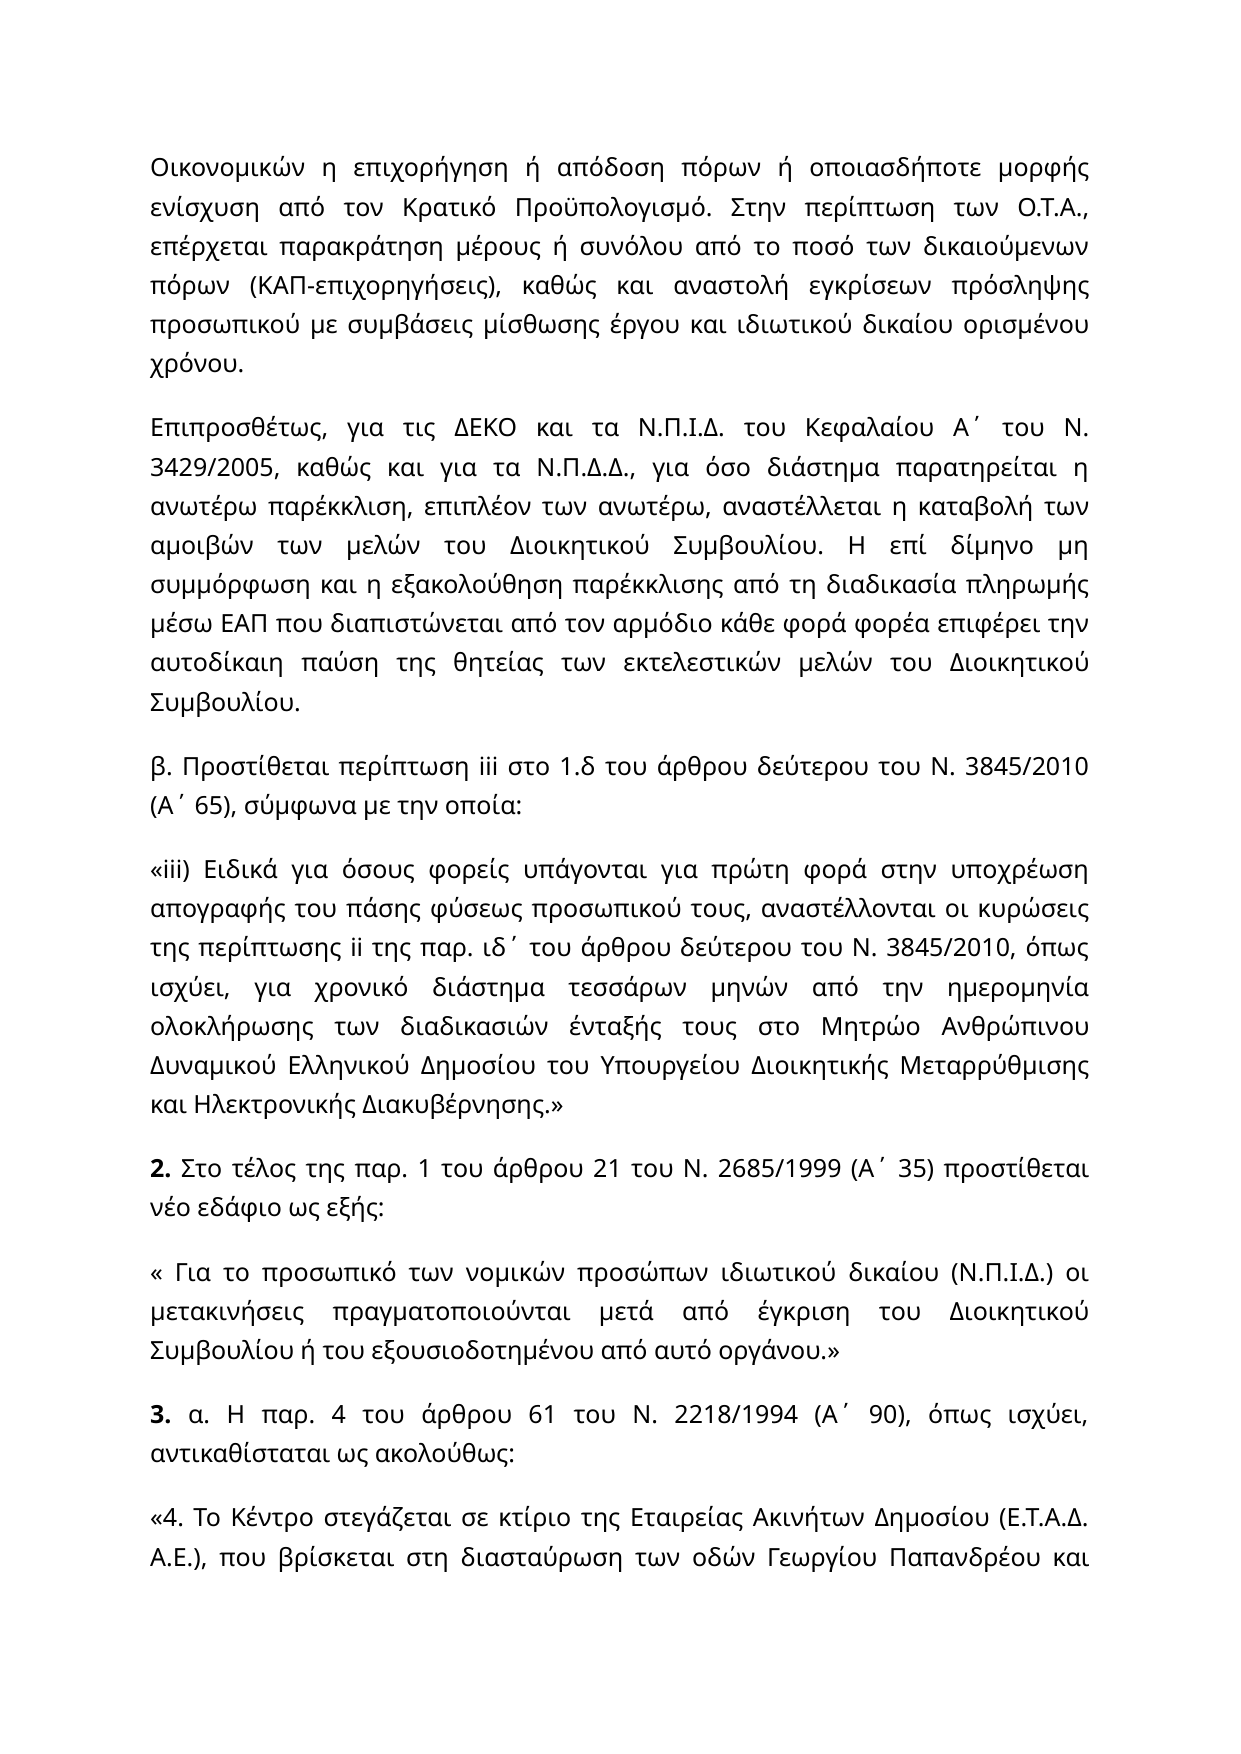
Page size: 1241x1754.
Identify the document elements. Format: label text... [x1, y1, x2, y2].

text Επιπροσθέτως, για τις ΔΕΚΟ και τα Ν.Π.Ι.Δ. του Κεφαλαίου Α΄ του Ν. 3429/2005, καθώς και για τα Ν.Π.Δ.Δ., για όσο διάστημα παρατηρείται η ανωτέρω παρέκκλιση, επιπλέον των ανωτέρω, αναστέλλεται η καταβολή των αμοιβών των μελών του Διοικητικού Συμβουλίου. Η επί δίμηνο μη συμμόρφωση και η εξακολούθηση παρέκκλισης από τη διαδικασία πληρωμής μέσω ΕΑΠ που διαπιστώνεται από τον αρμόδιο κάθε φορά φορέα επιφέρει την αυτοδίκαιη παύση της θητείας των εκτελεστικών μελών του Διοικητικού Συμβουλίου. [150, 410, 1090, 718]
text β. Προστίθεται περίπτωση iii στο 1.δ του άρθρου δεύτερου του Ν. 3845/2010 (Α΄ 65), σύμφωνα με την οποία: [150, 748, 1090, 822]
text «iii) Ειδικά για όσους φορείς υπάγονται για πρώτη φορά στην υποχρέωση απογραφής του πάσης φύσεως προσωπικού τους, αναστέλλονται οι κυρώσεις της περίπτωσης ii της παρ. ιδ΄ του άρθρου δεύτερου του Ν. 3845/2010, όπως ισχύει, για χρονικό διάστημα τεσσάρων μηνών από την ημερομηνία ολοκλήρωσης των διαδικασιών ένταξής τους στο Μητρώο Ανθρώπινου Δυναμικού Ελληνικού Δημοσίου του Υπουργείου Διοικητικής Μεταρρύθμισης και Ηλεκτρονικής Διακυβέρνησης.» [150, 852, 1090, 1121]
text «4. Το Κέντρο στεγάζεται σε κτίριο της Εταιρείας Ακινήτων Δημοσίου (Ε.Τ.Α.Δ. Α.Ε.), που βρίσκεται στη διασταύρωση των οδών Γεωργίου Παπανδρέου και [150, 1500, 1090, 1573]
text « Για το προσωπικό των νομικών προσώπων ιδιωτικού δικαίου (Ν.Π.Ι.Δ.) οι μετακινήσεις πραγματοποιούνται μετά από έγκριση του Διοικητικού Συμβουλίου ή του εξουσιοδοτημένου από αυτό οργάνου.» [150, 1254, 1090, 1367]
text 3. α. Η παρ. 4 του άρθρου 61 του Ν. 2218/1994 (Α΄ 90), όπως ισχύει, αντικαθίσταται ως ακολούθως: [150, 1397, 1090, 1470]
text Οικονομικών η επιχορήγηση ή απόδοση πόρων ή οποιασδήποτε μορφής ενίσχυση από τον Κρατικό Προϋπολογισμό. Στην περίπτωση των Ο.Τ.Α., επέρχεται παρακράτηση μέρους ή συνόλου από το ποσό των δικαιούμενων πόρων (ΚΑΠ-επιχορηγήσεις), καθώς και αναστολή εγκρίσεων πρόσληψης προσωπικού με συμβάσεις μίσθωσης έργου και ιδιωτικού δικαίου ορισμένου χρόνου. [150, 150, 1090, 380]
text 2. Στο τέλος της παρ. 1 του άρθρου 21 του Ν. 2685/1999 (Α΄ 35) προστίθεται νέο εδάφιο ως εξής: [150, 1151, 1090, 1224]
